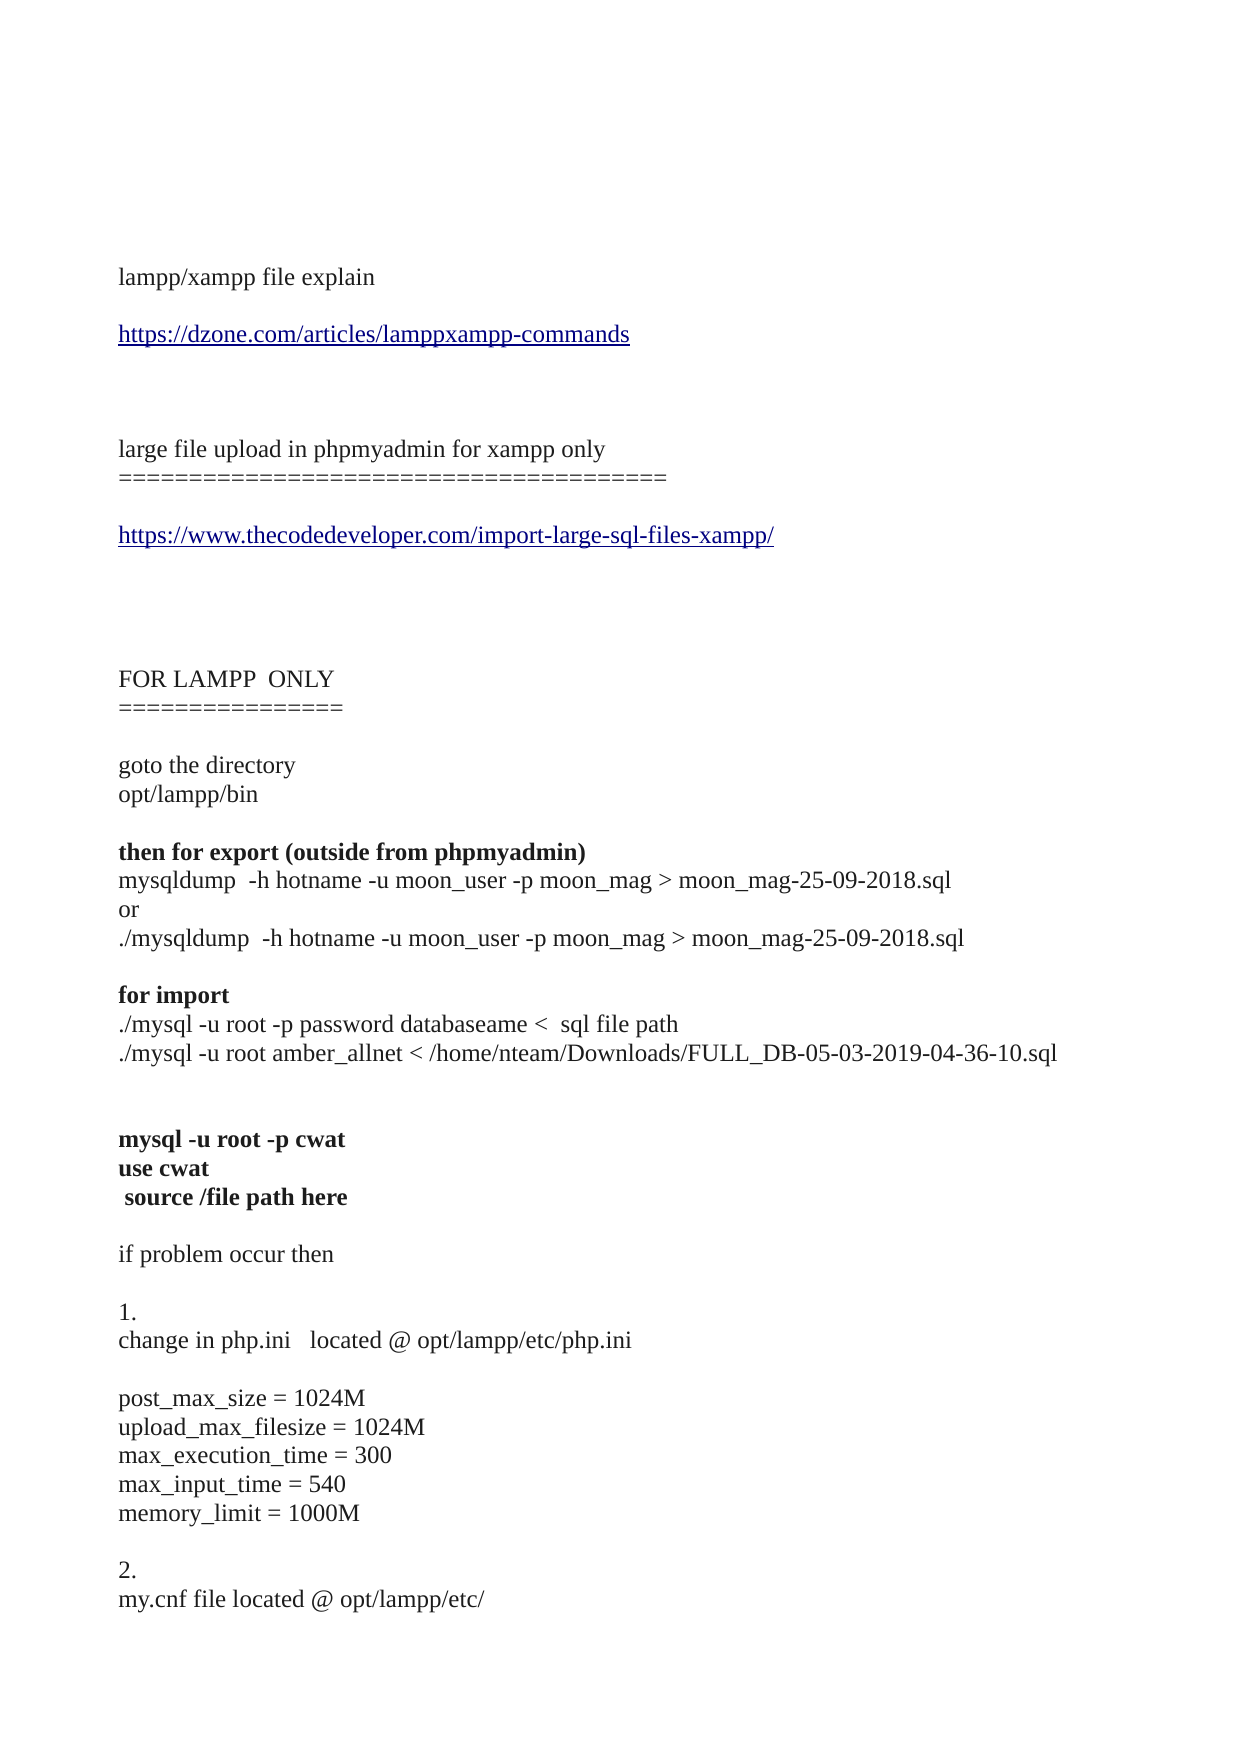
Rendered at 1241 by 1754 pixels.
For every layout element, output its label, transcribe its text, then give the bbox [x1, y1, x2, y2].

text lampp/xampp file explain [118, 262, 1122, 291]
text memory_limit = 1000M [118, 1498, 1122, 1527]
text https://www.thecodedeveloper.com/import-large-sql-files-xampp/ [118, 521, 1122, 549]
text goto the directory [118, 751, 1122, 779]
text my.cnf file located @ opt/lampp/etc/ [118, 1584, 1122, 1613]
text upload_max_filesize = 1024M [118, 1412, 1122, 1441]
text max_input_time = 540 [118, 1469, 1122, 1498]
text 1. [118, 1297, 1122, 1326]
text max_execution_time = 300 [118, 1441, 1122, 1469]
text change in php.ini located @ opt/lampp/etc/php.ini [118, 1326, 1122, 1354]
text mysqldump -h hotname -u moon_user -p moon_mag > moon_mag-25-09-2018.sql [118, 866, 1122, 894]
text ======================================= [118, 463, 1122, 492]
text opt/lampp/bin [118, 779, 1122, 808]
text mysql -u root -p cwat [118, 1124, 1122, 1153]
text post_max_size = 1024M [118, 1383, 1122, 1412]
text ./mysql -u root amber_allnet < /home/nteam/Downloads/FULL_DB-05-03-2019-04-36-10.sql [118, 1038, 1122, 1067]
text if problem occur then [118, 1239, 1122, 1268]
text ./mysqldump -h hotname -u moon_user -p moon_mag > moon_mag-25-09-2018.sql [118, 923, 1122, 952]
text use cwat [118, 1153, 1122, 1182]
text or [118, 894, 1122, 923]
text large file upload in phpmyadmin for xampp only [118, 434, 1122, 463]
text FOR LAMPP ONLY [118, 664, 1122, 693]
text then for export (outside from phpmyadmin) [118, 837, 1122, 866]
text for import [118, 981, 1122, 1009]
text ================ [118, 693, 1122, 722]
text https://dzone.com/articles/lamppxampp-commands [118, 319, 1122, 348]
text source /file path here [118, 1182, 1122, 1211]
text 2. [118, 1556, 1122, 1584]
text ./mysql -u root -p password databaseame < sql file path [118, 1009, 1122, 1038]
